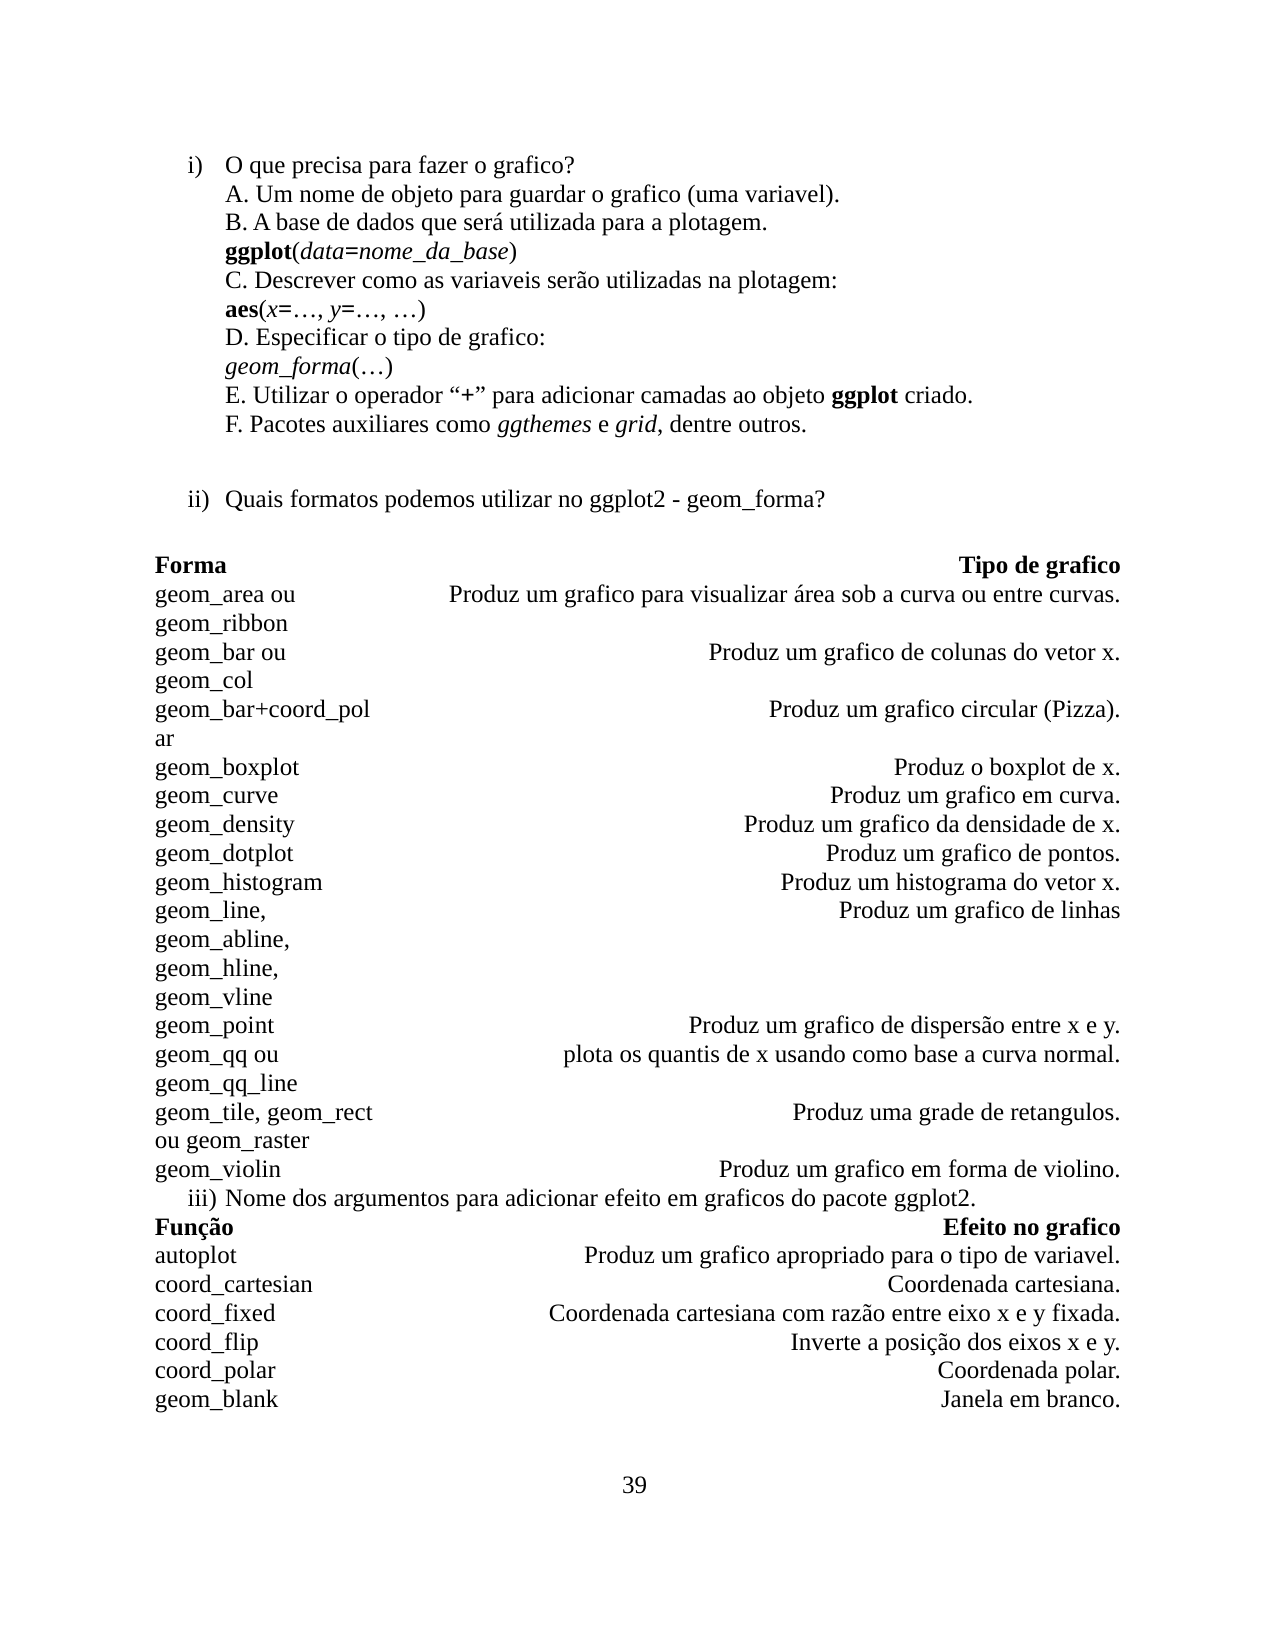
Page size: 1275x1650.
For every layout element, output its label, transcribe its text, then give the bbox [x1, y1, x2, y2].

table_cell Produz um grafico para visualizar área sob a curva ou entre curvas. [382, 579, 1125, 637]
table_cell geom_histogram [150, 867, 382, 896]
table_cell Produz um grafico apropriado para o tipo de variavel. [394, 1241, 1125, 1269]
table_cell Produz um grafico circular (Pizza). [382, 694, 1125, 752]
table_cell geom_curve [150, 781, 382, 809]
table_cell geom_line, geom_abline, geom_hline, geom_vline [150, 896, 382, 1011]
table_cell Produz o boxplot de x. [382, 752, 1125, 781]
table_cell coord_flip [150, 1327, 394, 1356]
table_cell geom_density [150, 809, 382, 838]
table_cell geom_boxplot [150, 752, 382, 781]
table_cell Coordenada cartesiana com razão entre eixo x e y fixada. [394, 1298, 1125, 1327]
table_cell coord_polar [150, 1356, 394, 1384]
table_cell Produz um grafico em forma de violino. [382, 1154, 1125, 1183]
table_cell geom_tile, geom_rect ou geom_raster [150, 1097, 382, 1154]
table_cell Produz um grafico de dispersão entre x e y. [382, 1011, 1125, 1039]
table_cell geom_blank [150, 1384, 394, 1413]
table_cell Janela em branco. [394, 1384, 1125, 1413]
table_header Efeito no grafico [394, 1212, 1125, 1241]
table_cell Produz um histograma do vetor x. [382, 867, 1125, 896]
table_cell Produz um grafico em curva. [382, 781, 1125, 809]
list O que precisa para fazer o grafico? A. Um nome de objeto para guardar o grafico (uma variavel). B. A base de dados que será utilizada para a plotagem. ggplot(data=nome_da_base) C. Descrever como as variaveis serão utilizadas na plotagem: aes(x=…, y=…, …) D. Especificar o tipo de grafico: geom_forma(…) E. Utilizar o operador “+” para adicionar camadas ao objeto ggplot criado. F. Pacotes auxiliares como ggthemes e grid, dentre outros. [187, 150, 1125, 466]
table_cell Coordenada cartesiana. [394, 1269, 1125, 1298]
list Quais formatos podemos utilizar no ggplot2 - geom_forma? [187, 484, 1125, 542]
table_cell Produz um grafico de linhas [382, 896, 1125, 1011]
table_header Forma [150, 551, 382, 579]
table_header Função [150, 1212, 394, 1241]
table_cell coord_cartesian [150, 1269, 394, 1298]
table_cell Produz um grafico de pontos. [382, 838, 1125, 867]
table_cell geom_dotplot [150, 838, 382, 867]
table_cell geom_bar ou geom_col [150, 637, 382, 694]
table_cell geom_bar+coord_polar [150, 694, 382, 752]
table_cell plota os quantis de x usando como base a curva normal. [382, 1039, 1125, 1097]
table_cell geom_qq ou geom_qq_line [150, 1039, 382, 1097]
table_cell Coordenada polar. [394, 1356, 1125, 1384]
list Nome dos argumentos para adicionar efeito em graficos do pacote ggplot2. [187, 1183, 1125, 1212]
table_cell Produz uma grade de retangulos. [382, 1097, 1125, 1154]
table_cell autoplot [150, 1241, 394, 1269]
table_cell geom_violin [150, 1154, 382, 1183]
table_header Tipo de grafico [382, 551, 1125, 579]
table_cell geom_point [150, 1011, 382, 1039]
table_cell Inverte a posição dos eixos x e y. [394, 1327, 1125, 1356]
table_cell Produz um grafico da densidade de x. [382, 809, 1125, 838]
table_cell Produz um grafico de colunas do vetor x. [382, 637, 1125, 694]
table_cell coord_fixed [150, 1298, 394, 1327]
table_cell geom_area ou geom_ribbon [150, 579, 382, 637]
